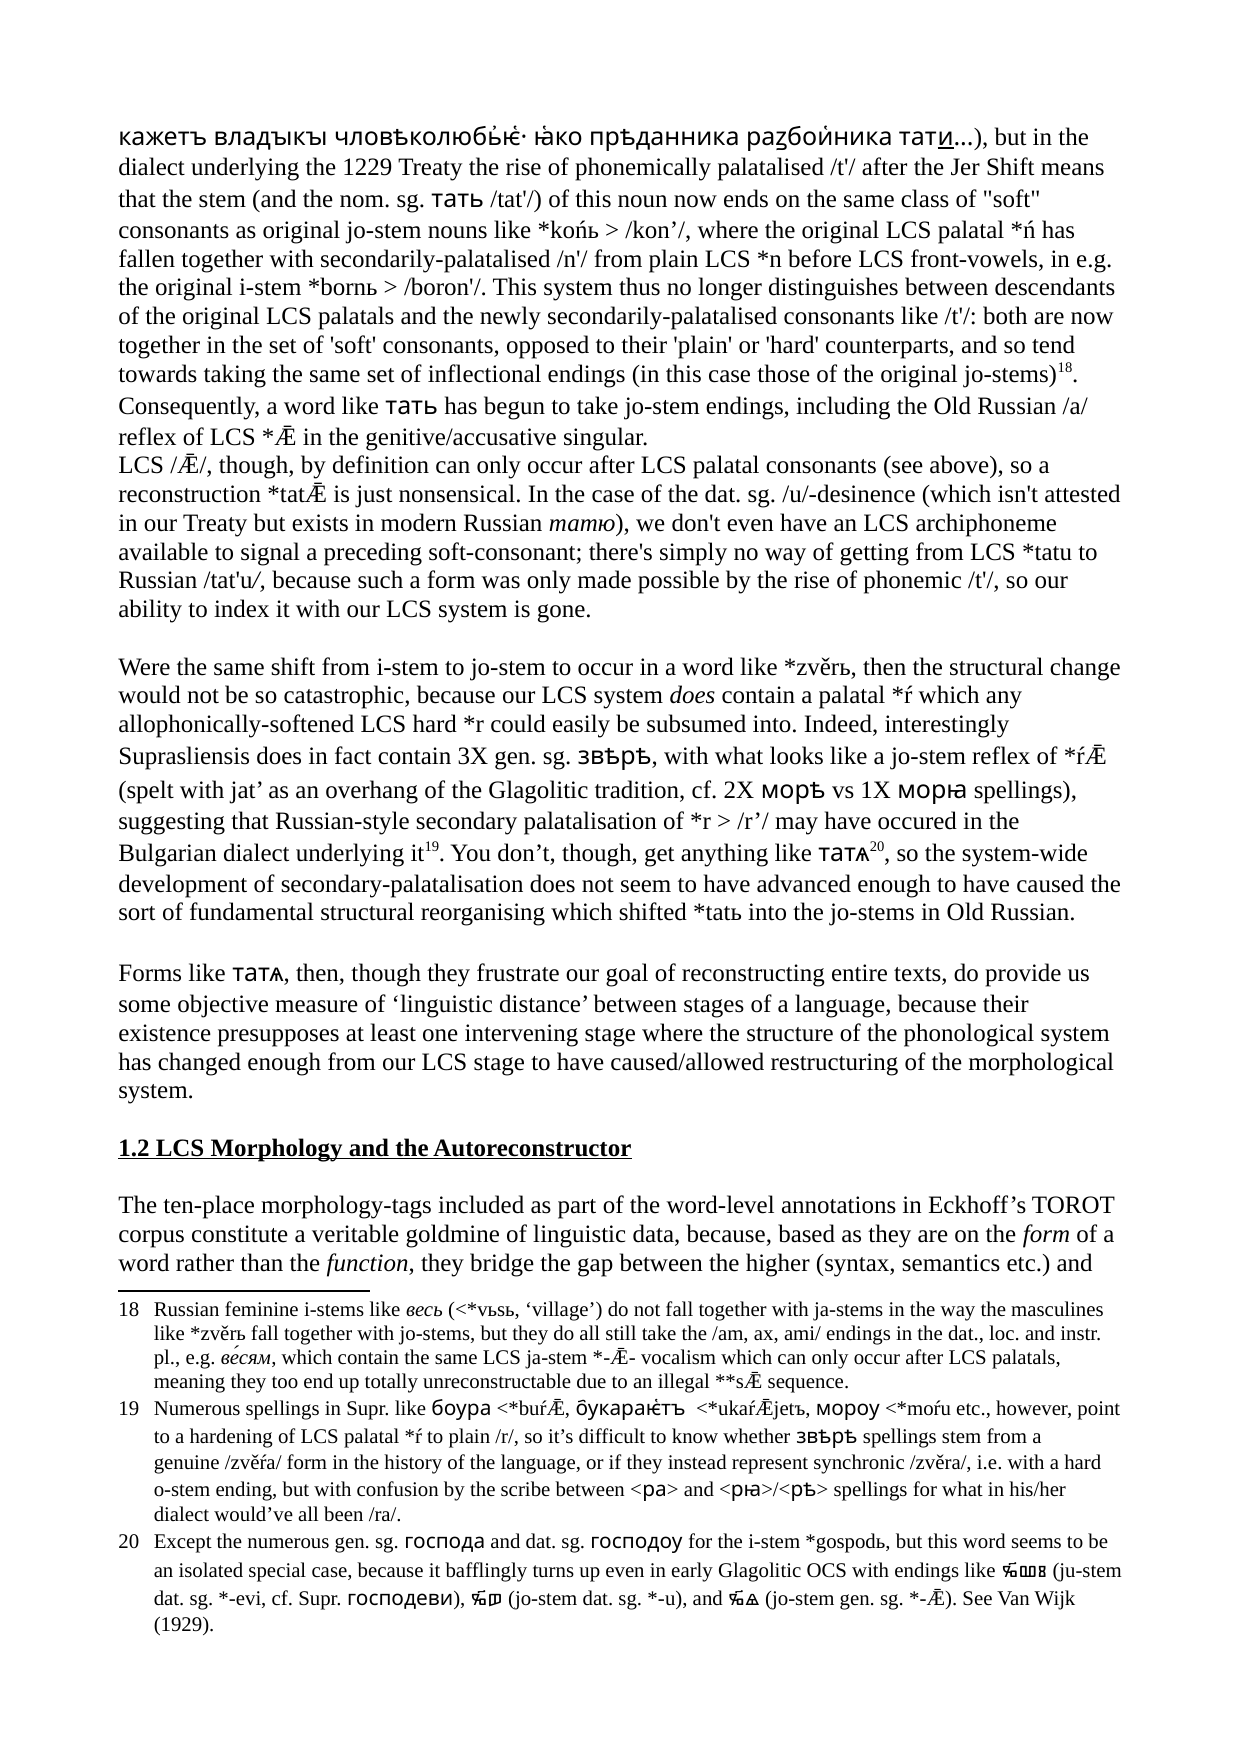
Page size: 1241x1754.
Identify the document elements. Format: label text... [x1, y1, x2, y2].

text Forms like татѧ, then, though they frustrate our goal of reconstructing entire texts, do provide us some objective measure of ‘linguistic distance’ between stages of a language, because their existence presupposes at least one intervening stage where the structure of the phonological system has changed enough from our LCS stage to have caused/allowed restructuring of the morphological system. [118, 955, 1122, 1104]
text The ten-place morphology-tags included as part of the word-level annotations in Eckhoff’s TOROT corpus constitute a veritable goldmine of linguistic data, because, based as they are on the form of a word rather than the function, they bridge the gap between the higher (syntax, semantics etc.) and [118, 1190, 1122, 1277]
text кажетъ владꙑкꙑ чловѣколюбь҆ѥ҅· ꙗ҅ко прѣданника раꙁбои҅ника тати...), but in the dialect underlying the 1229 Treaty the rise of phonemically palatalised /t'/ after the Jer Shift means that the stem (and the nom. sg. тать /tat'/) of this noun now ends on the same class of "soft" consonants as original jo-stem nouns like *końь > /kon’/, where the original LCS palatal *ń has fallen together with secondarily-palatalised /n'/ from plain LCS *n before LCS front-vowels, in e.g. the original i-stem *bornь > /boron'/. This system thus no longer distinguishes between descendants of the original LCS palatals and the newly secondarily-palatalised consonants like /t'/: both are now together in the set of 'soft' consonants, opposed to their 'plain' or 'hard' counterparts, and so tend towards taking the same set of inflectional endings (in this case those of the original jo-stems). Consequently, a word like тать has begun to take jo-stem endings, including the Old Russian /a/ reflex of LCS *Ǣ in the genitive/accusative singular. [118, 118, 1122, 450]
text 1.2 LCS Morphology and the Autoreconstructor [118, 1133, 1122, 1162]
text Numerous spellings in Supr. like боура <*buŕǢ, о҄укараѥ҅тъ <*ukaŕǢjetъ, мороу <*moŕu etc., however, point to a hardening of LCS palatal *ŕ to plain /r/, so it’s difficult to know whether звѣрѣ spellings stem from a genuine /zvěŕa/ form in the history of the language, or if they instead represent synchronic /zvěra/, i.e. with a hard o-stem ending, but with confusion by the scribe between <ра> and <рꙗ>/<рѣ> spellings for what in his/her dialect would’ve all been /ra/. [118, 1393, 1122, 1526]
text Were the same shift from i-stem to jo-stem to occur in a word like *zvěrь, then the structural change would not be so catastrophic, because our LCS system does contain a palatal *ŕ which any allophonically-softened LCS hard *r could easily be subsumed into. Indeed, interestingly Suprasliensis does in fact contain 3X gen. sg. звѣрѣ, with what looks like a jo-stem reflex of *ŕǢ (spelt with jat’ as an overhang of the Glagolitic tradition, cf. 2X морѣ vs 1X морꙗ spellings), suggesting that Russian-style secondary palatalisation of *r > /r’/ may have occured in the Bulgarian dialect underlying it. You don’t, though, get anything like татѧ, so the system-wide development of secondary-palatalisation does not seem to have advanced enough to have caused the sort of fundamental structural reorganising which shifted *tatь into the jo-stems in Old Russian. [118, 652, 1122, 926]
text Except the numerous gen. sg. господа and dat. sg. господоу for the i-stem *gospodь, but this word seems to be an isolated special case, because it bafflingly turns up even in early Glagolitic OCS with endings like ⰳ҃ⰲⰻ (ju-stem dat. sg. *-evi, cf. Supr. господеви), ⰳ҃ⱓ (jo-stem dat. sg. *‑u), and ⰳ҃ⱑ (jo-stem gen. sg. *‑Ǣ). See Van Wijk (1929). [118, 1526, 1122, 1636]
text Russian feminine i-stems like весь (<*vьsь, ‘village’) do not fall together with ja-stems in the way the masculines like *zvěrь fall together with jo-stems, but they do all still take the /am, ax, ami/ endings in the dat., loc. and instr. pl., e.g. ве́сям, which contain the same LCS ja-stem *‑Ǣ‑ vocalism which can only occur after LCS palatals, meaning they too end up totally unreconstructable due to an illegal **sǢ sequence. [118, 1297, 1122, 1393]
text LCS /Ǣ/, though, by definition can only occur after LCS palatal consonants (see above), so a reconstruction *tatǢ is just nonsensical. In the case of the dat. sg. /u/-desinence (which isn't attested in our Treaty but exists in modern Russian татю), we don't even have an LCS archiphoneme available to signal a preceding soft-consonant; there's simply no way of getting from LCS *tatu to Russian /tat'u/, because such a form was only made possible by the rise of phonemic /t'/, so our ability to index it with our LCS system is gone. [118, 450, 1122, 623]
